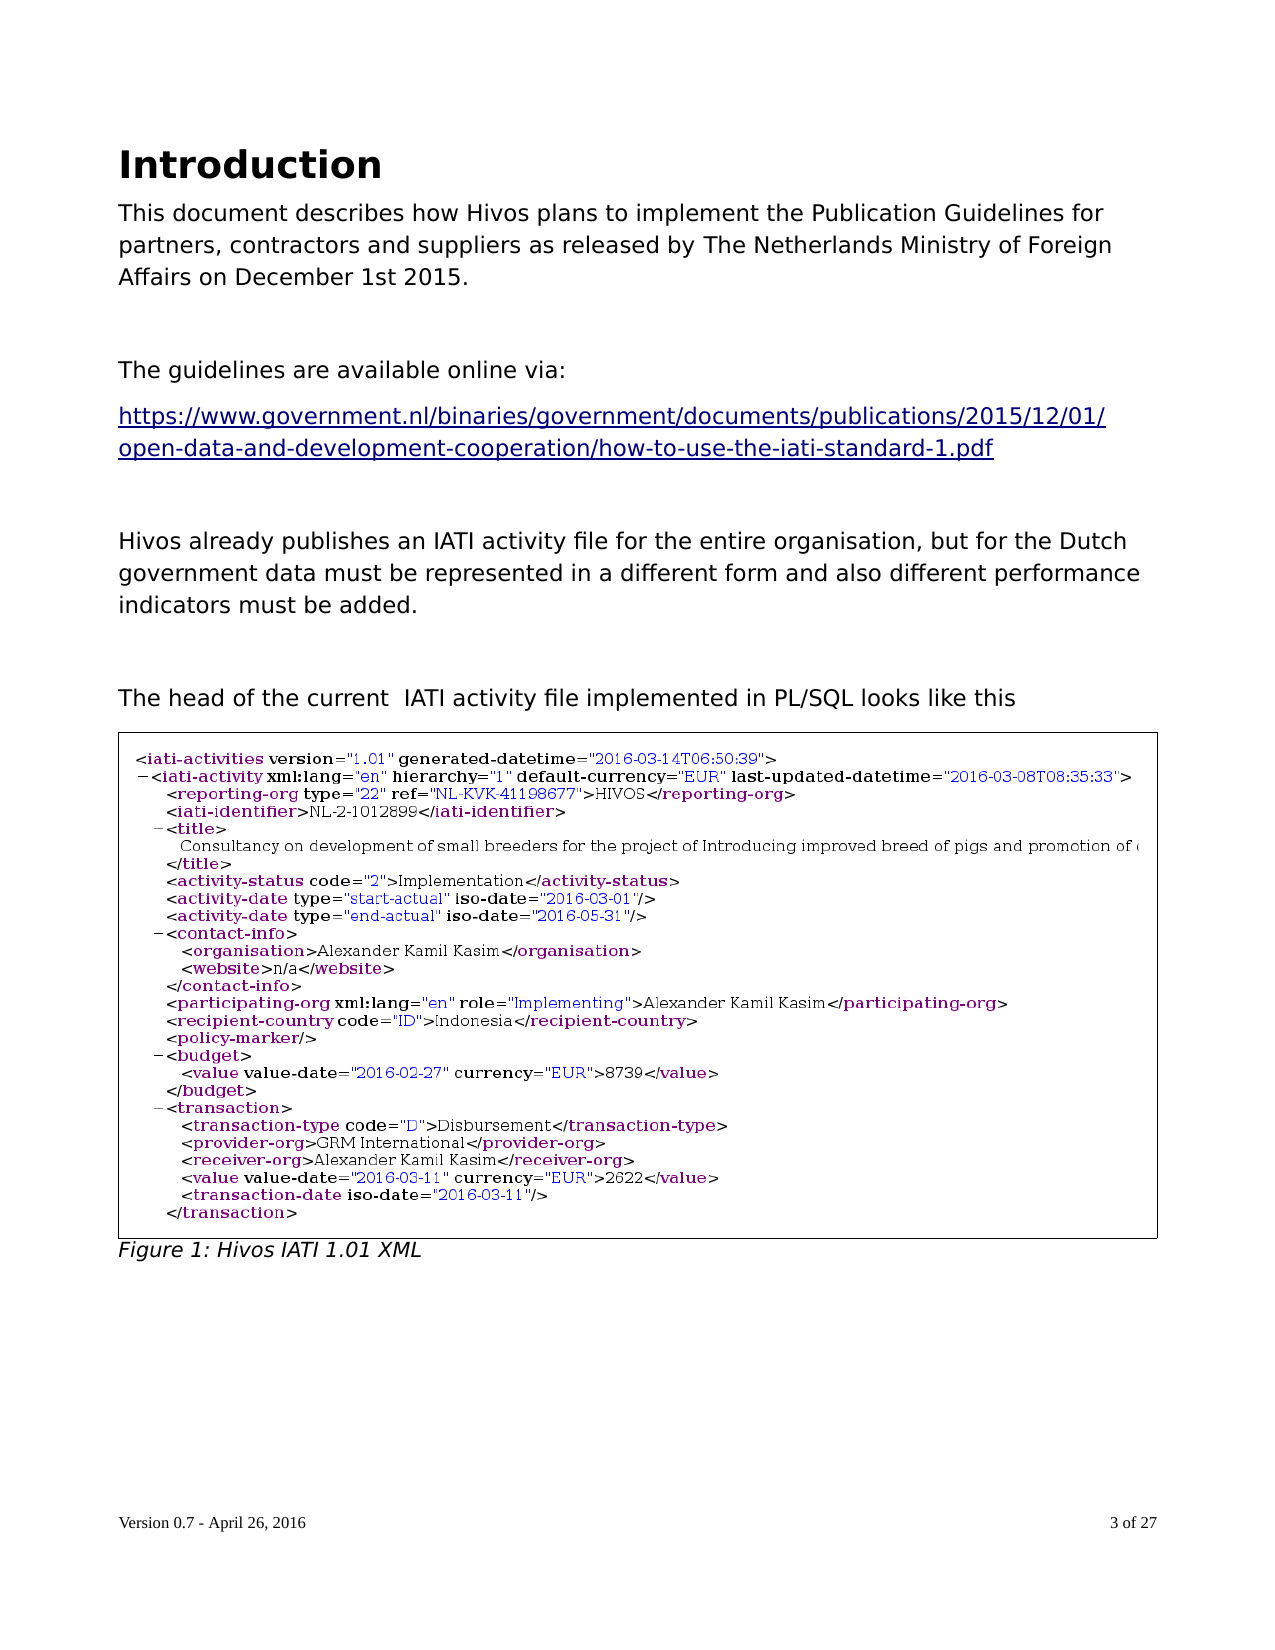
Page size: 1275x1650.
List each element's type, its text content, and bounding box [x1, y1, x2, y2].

text Hivos already publishes an IATI activity file for the entire organisation, but for the Dutch government data must be represented in a different form and also different performance indicators must be added. [118, 528, 1157, 619]
text [119, 733, 1157, 1238]
text This document describes how Hivos plans to implement the Publication Guidelines for partners, contractors and suppliers as released by The Netherlands Ministry of Foreign Affairs on December 1st 2015. [118, 200, 1157, 290]
text The head of the current IATI activity file implemented in PL/SQL looks like this [118, 686, 1157, 712]
text Figure 1: Hivos IATI 1.01 XML [118, 1239, 1157, 1262]
text https://www.government.nl/binaries/government/documents/publications/2015/12/01/open-data-and-development-cooperation/how-to-use-the-iati-standard-1.pdf [118, 403, 1157, 462]
subtitle Introduction [118, 143, 1157, 187]
text The guidelines are available online via: [118, 357, 1157, 383]
picture [136, 750, 1139, 1221]
